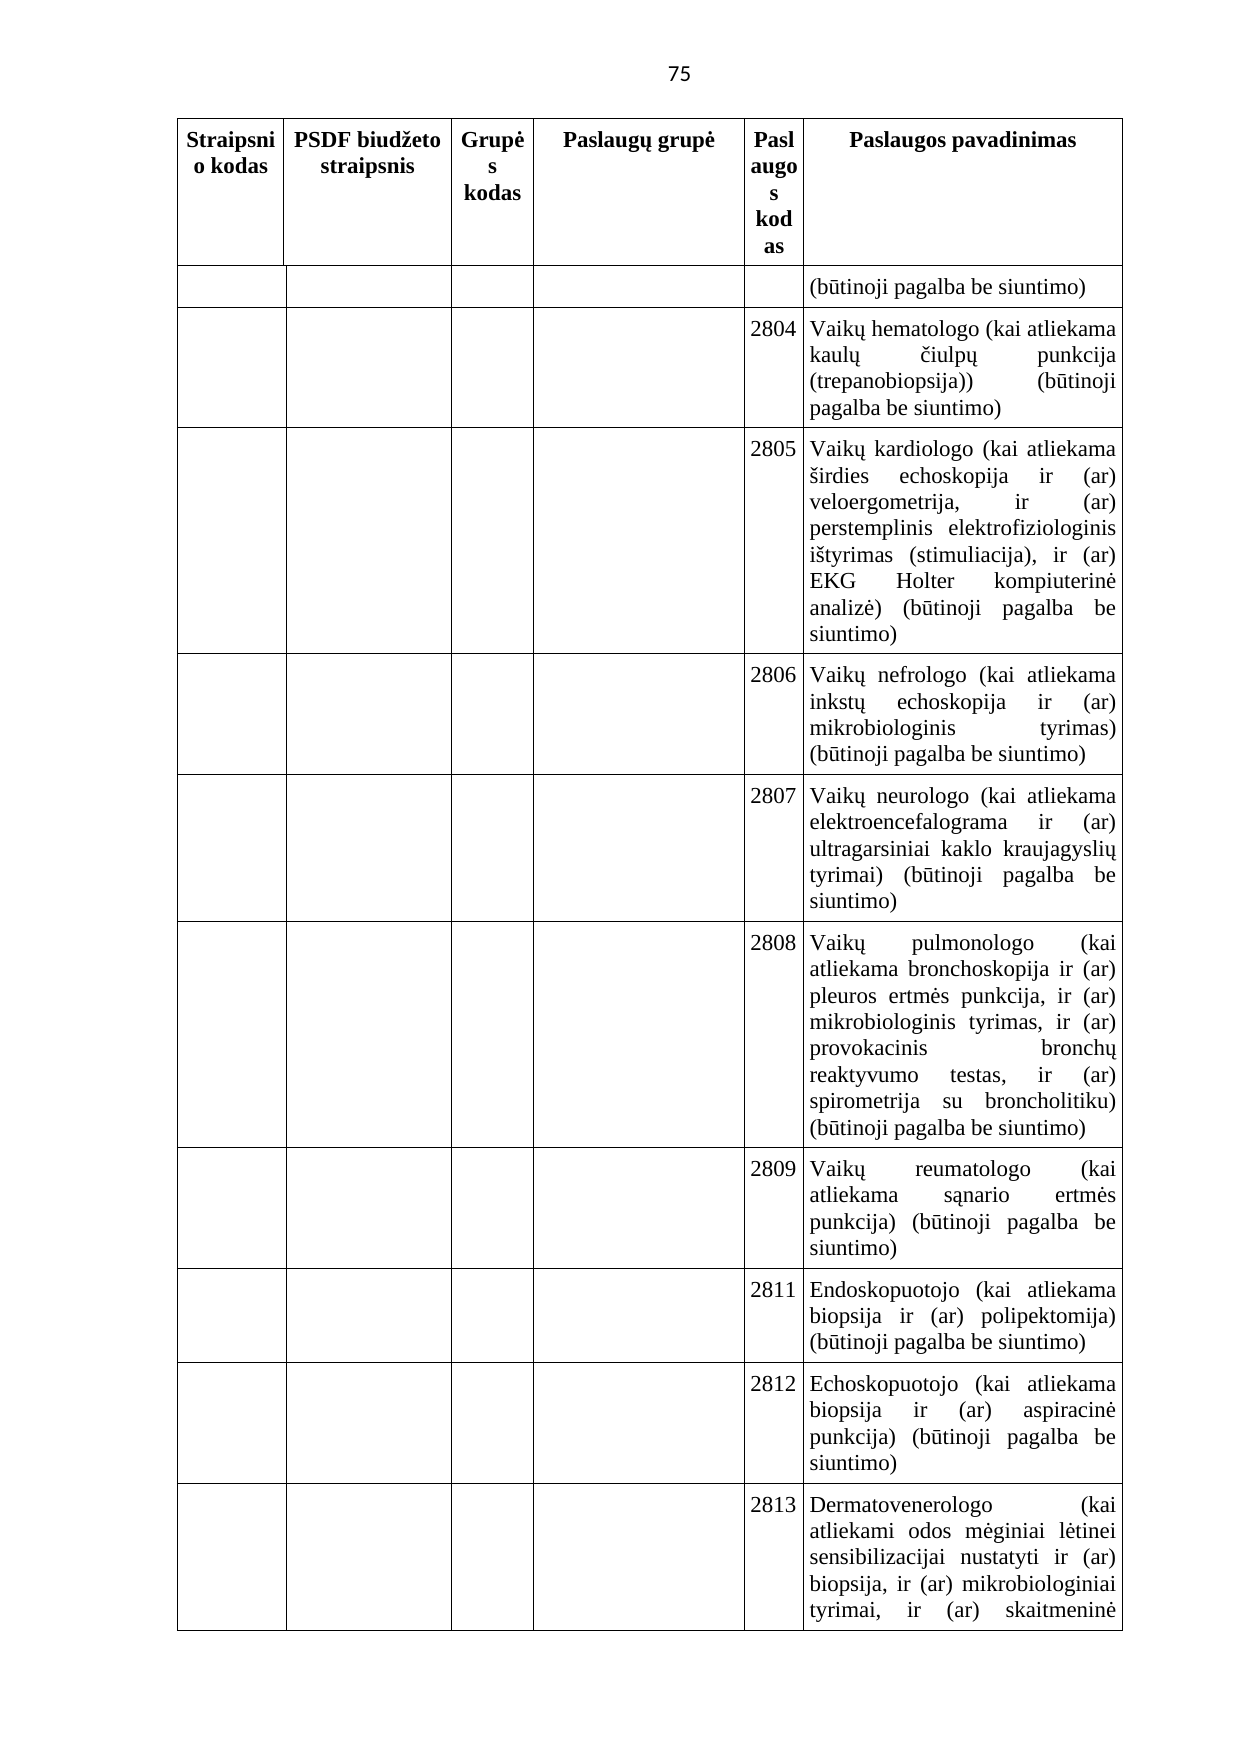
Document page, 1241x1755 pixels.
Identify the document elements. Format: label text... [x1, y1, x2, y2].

table_cell [452, 1363, 533, 1482]
table_cell [178, 654, 286, 774]
table_cell Echoskopuotojo (kai atliekama biopsija ir (ar) aspiracinė punkcija) (būtinoji pagalba be siuntimo) [804, 1363, 1122, 1482]
table_cell [534, 654, 744, 774]
table_header Paslaugos kodas [745, 119, 803, 265]
table_cell 2805 [745, 428, 803, 653]
table_header Straipsnio kodas [178, 119, 283, 265]
table_cell [452, 775, 533, 921]
table_cell [452, 428, 533, 653]
table_cell [534, 308, 744, 427]
table_cell [534, 922, 744, 1147]
table_cell [178, 775, 286, 921]
table_cell [178, 428, 286, 653]
table_cell Vaikų nefrologo (kai atliekama inkstų echoskopija ir (ar) mikrobiologinis tyrimas) (būtinoji pagalba be siuntimo) [804, 654, 1122, 774]
table_header Paslaugos pavadinimas [804, 119, 1122, 265]
table_cell [452, 1148, 533, 1268]
table_cell [534, 1363, 744, 1482]
table_cell [287, 308, 451, 427]
table_cell [534, 1484, 744, 1629]
table_cell [534, 1148, 744, 1268]
table_cell Vaikų hematologo (kai atliekama kaulų čiulpų punkcija (trepanobiopsija)) (būtinoji pagalba be siuntimo) [804, 308, 1122, 427]
table_cell [178, 1363, 286, 1482]
table_cell [534, 1269, 744, 1362]
table_cell [287, 1484, 451, 1629]
table_cell 2812 [745, 1363, 803, 1482]
table_cell 2808 [745, 922, 803, 1147]
table_cell Vaikų reumatologo (kai atliekama sąnario ertmės punkcija) (būtinoji pagalba be siuntimo) [804, 1148, 1122, 1268]
table_cell 2807 [745, 775, 803, 921]
table_cell [452, 308, 533, 427]
table_cell [534, 428, 744, 653]
table_cell [534, 775, 744, 921]
table_cell Vaikų pulmonologo (kai atliekama bronchoskopija ir (ar) pleuros ertmės punkcija, ir (ar) mikrobiologinis tyrimas, ir (ar) provokacinis bronchų reaktyvumo testas, ir (ar) spirometrija su broncholitiku) (būtinoji pagalba be siuntimo) [804, 922, 1122, 1147]
table_cell [178, 1484, 286, 1629]
table_cell 2813 [745, 1484, 803, 1629]
table_cell [178, 308, 286, 427]
table_cell 2804 [745, 308, 803, 427]
table_cell [452, 654, 533, 774]
table_cell [534, 266, 744, 307]
table_cell [287, 1269, 451, 1362]
table_cell [287, 922, 451, 1147]
table_cell [178, 1148, 286, 1268]
table_cell [452, 922, 533, 1147]
table_cell [287, 1363, 451, 1482]
table_cell [287, 775, 451, 921]
table_cell [287, 266, 451, 307]
table_cell [452, 1269, 533, 1362]
table_cell Endoskopuotojo (kai atliekama biopsija ir (ar) polipektomija) (būtinoji pagalba be siuntimo) [804, 1269, 1122, 1362]
table_cell (būtinoji pagalba be siuntimo) [804, 266, 1122, 307]
table_cell Dermatovenerologo (kai atliekami odos mėginiai lėtinei sensibilizacijai nustatyti ir (ar) biopsija, ir (ar) mikrobiologiniai tyrimai, ir (ar) skaitmeninė [804, 1484, 1122, 1629]
table_cell 2809 [745, 1148, 803, 1268]
table_cell [178, 266, 286, 307]
table_cell [287, 1148, 451, 1268]
table_header Grupės kodas [452, 119, 533, 265]
table_cell Vaikų kardiologo (kai atliekama širdies echoskopija ir (ar) veloergometrija, ir (ar) perstemplinis elektrofiziologinis ištyrimas (stimuliacija), ir (ar) EKG Holter kompiuterinė analizė) (būtinoji pagalba be siuntimo) [804, 428, 1122, 653]
table_cell [287, 654, 451, 774]
table_cell [287, 428, 451, 653]
table_cell [745, 266, 803, 307]
table_cell Vaikų neurologo (kai atliekama elektroencefalograma ir (ar) ultragarsiniai kaklo kraujagyslių tyrimai) (būtinoji pagalba be siuntimo) [804, 775, 1122, 921]
table_cell [178, 1269, 286, 1362]
table_cell [178, 922, 286, 1147]
table_cell 2806 [745, 654, 803, 774]
table_cell [452, 266, 533, 307]
table_cell 2811 [745, 1269, 803, 1362]
table_cell [452, 1484, 533, 1629]
table_header Paslaugų grupė [534, 119, 744, 265]
table_header PSDF biudžeto straipsnis [284, 119, 451, 265]
